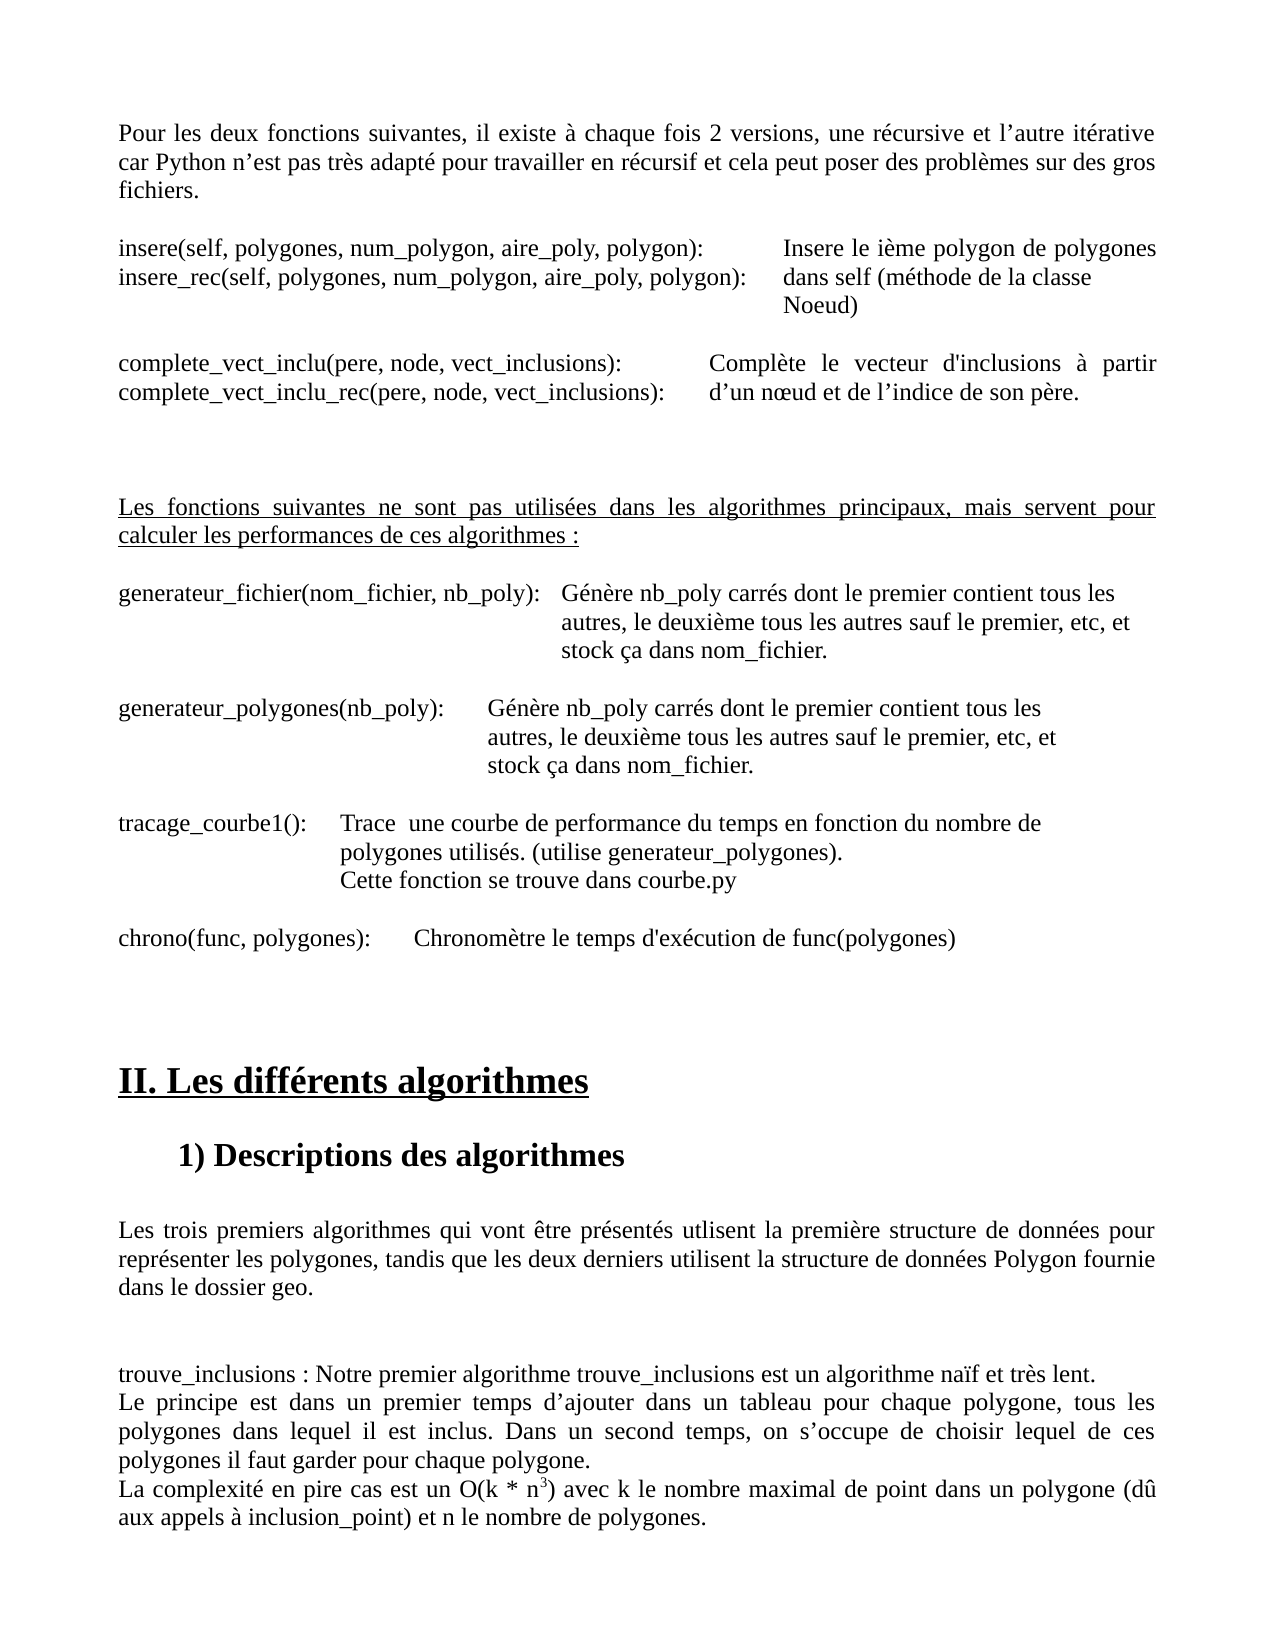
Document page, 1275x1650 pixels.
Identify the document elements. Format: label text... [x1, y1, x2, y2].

text tracage_courbe1(): Trace une courbe de performance du temps en fonction du nombre de [118, 808, 1157, 837]
text Les fonctions suivantes ne sont pas utilisées dans les algorithmes principaux, mais servent pour calculer les performances de ces algorithmes : [118, 492, 1157, 549]
text La complexité en pire cas est un O(k * n3) avec k le nombre maximal de point dans un polygone (dû aux appels à inclusion_point) et n le nombre de polygones. [118, 1474, 1157, 1531]
subtitle II. Les différents algorithmes [118, 1058, 1157, 1102]
text generateur_fichier(nom_fichier, nb_poly): Génère nb_poly carrés dont le premier contient tous les autres, le deuxième tous les autres sauf le premier, etc, et stock ça dans nom_fichier. [118, 578, 1157, 664]
subtitle 1) Descriptions des algorithmes [177, 1135, 1157, 1174]
text generateur_polygones(nb_poly): Génère nb_poly carrés dont le premier contient tous les autres, le deuxième tous les autres sauf le premier, etc, et stock ça dans nom_fichier. [118, 693, 1157, 779]
text Les trois premiers algorithmes qui vont être présentés utlisent la première structure de données pour représenter les polygones, tandis que les deux derniers utilisent la structure de données Polygon fournie dans le dossier geo. [118, 1215, 1157, 1301]
text Cette fonction se trouve dans courbe.py [118, 866, 1157, 894]
text chrono(func, polygones): Chronomètre le temps d'exécution de func(polygones) [118, 923, 1157, 952]
text trouve_inclusions : Notre premier algorithme trouve_inclusions est un algorithme naïf et très lent. [118, 1359, 1157, 1387]
text polygones utilisés. (utilise generateur_polygones). [118, 837, 1157, 866]
text complete_vect_inclu(pere, node, vect_inclusions): Complète le vecteur d'inclusions à partir complete_vect_inclu_rec(pere, node, vect_inclusions): d’un nœud et de l’indice de son père. [118, 348, 1157, 406]
text Le principe est dans un premier temps d’ajouter dans un tableau pour chaque polygone, tous les polygones dans lequel il est inclus. Dans un second temps, on s’occupe de choisir lequel de ces polygones il faut garder pour chaque polygone. [118, 1387, 1157, 1474]
text Pour les deux fonctions suivantes, il existe à chaque fois 2 versions, une récursive et l’autre itérative car Python n’est pas très adapté pour travailler en récursif et cela peut poser des problèmes sur des gros fichiers. [118, 118, 1157, 204]
text insere(self, polygones, num_polygon, aire_poly, polygon): Insere le ième polygon de polygones insere_rec(self, polygones, num_polygon, aire_poly, polygon): dans self (méthode de la classe Noeud) [118, 233, 1157, 319]
